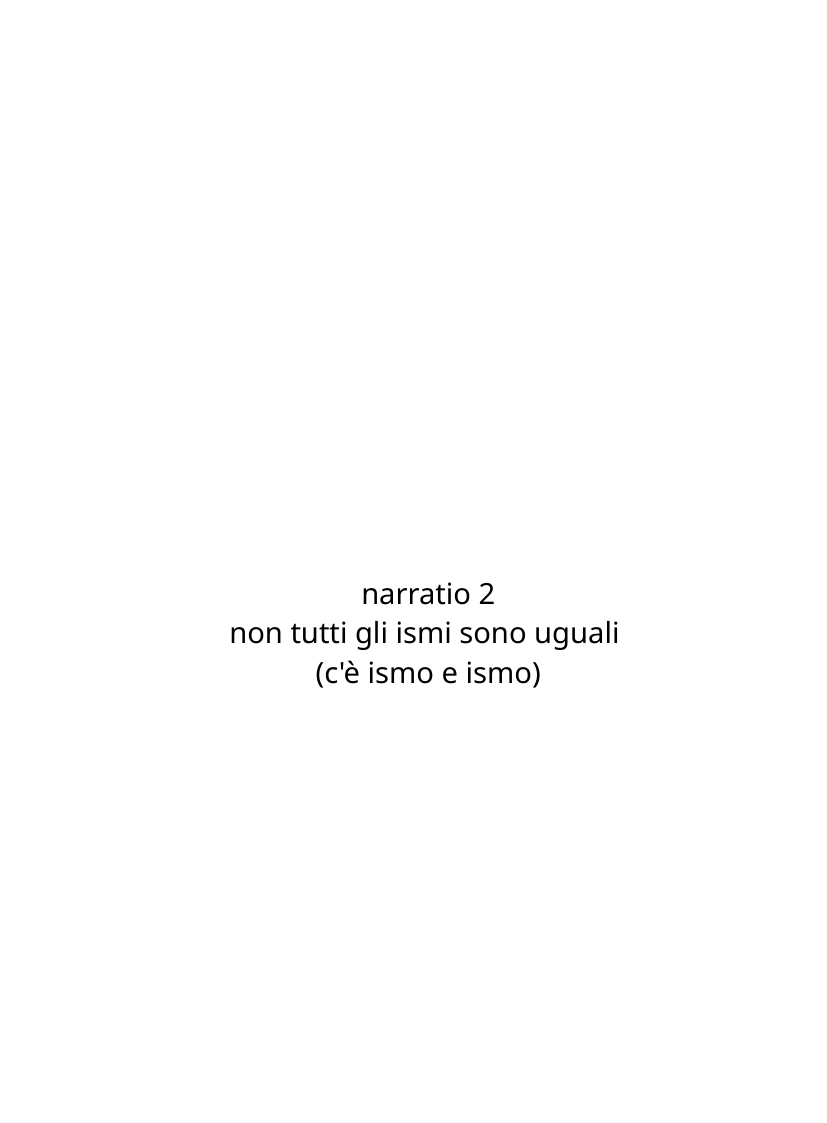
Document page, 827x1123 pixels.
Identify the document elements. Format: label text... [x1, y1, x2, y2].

subtitle narratio 2 [118, 573, 709, 613]
text (c'è ismo e ismo) [118, 652, 709, 692]
text non tutti gli ismi sono uguali [118, 613, 709, 652]
